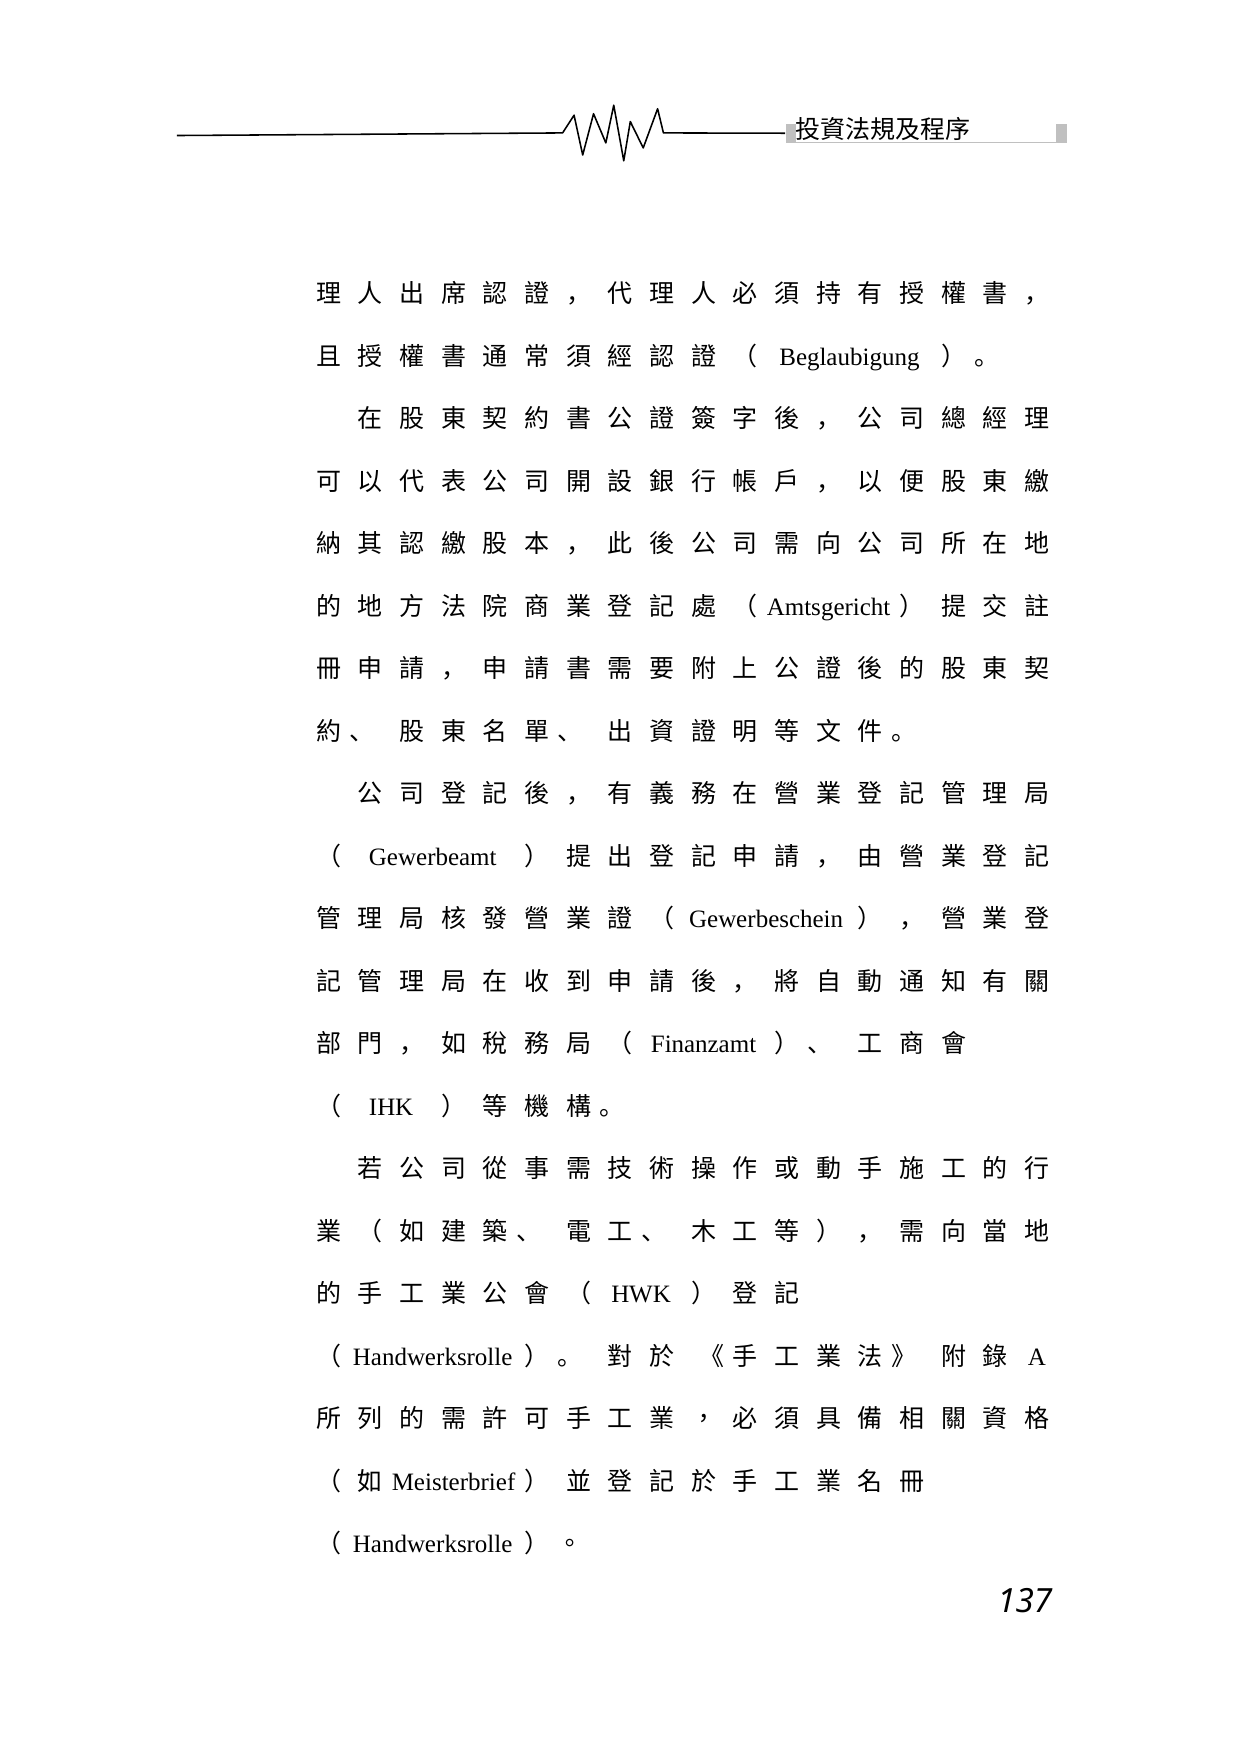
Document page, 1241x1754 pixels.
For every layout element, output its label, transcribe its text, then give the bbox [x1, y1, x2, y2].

text 公司登記後，有義務在營業登記管理局（Gewerbeamt）提出登記申請，由營業登記管理局核發營業證（Gewerbeschein），營業登記管理局在收到申請後，將自動通知有關部門，如稅務局（Finanzamt）、工商會（IHK）等機構。 [281, 750, 1058, 1125]
text 在股東契約書公證簽字後，公司總經理可以代表公司開設銀行帳戶，以便股東繳納其認繳股本，此後公司​需向公司所在地的地方法院商業登記處（Amtsgericht）提交註冊申請，申請書需要附上公證後的股東契約、股東名單、出資證明等文件。 [281, 375, 1058, 750]
text 理人出席認證，代理人必須持有授權書，且授權書通常須經認證（Beglaubigung）。 [281, 250, 1058, 375]
text 若公司從事需技術操作或動手施工的行業（如建築、電工、木工等），需向當地的手工業公會（HWK）登記（Handwerksrolle）。對於《手工業法》附錄A所列的需許可手工業，必須具備相關資格（如Meisterbrief）並登記於手工業名冊（Handwerksrolle）。 [281, 1125, 1058, 1563]
